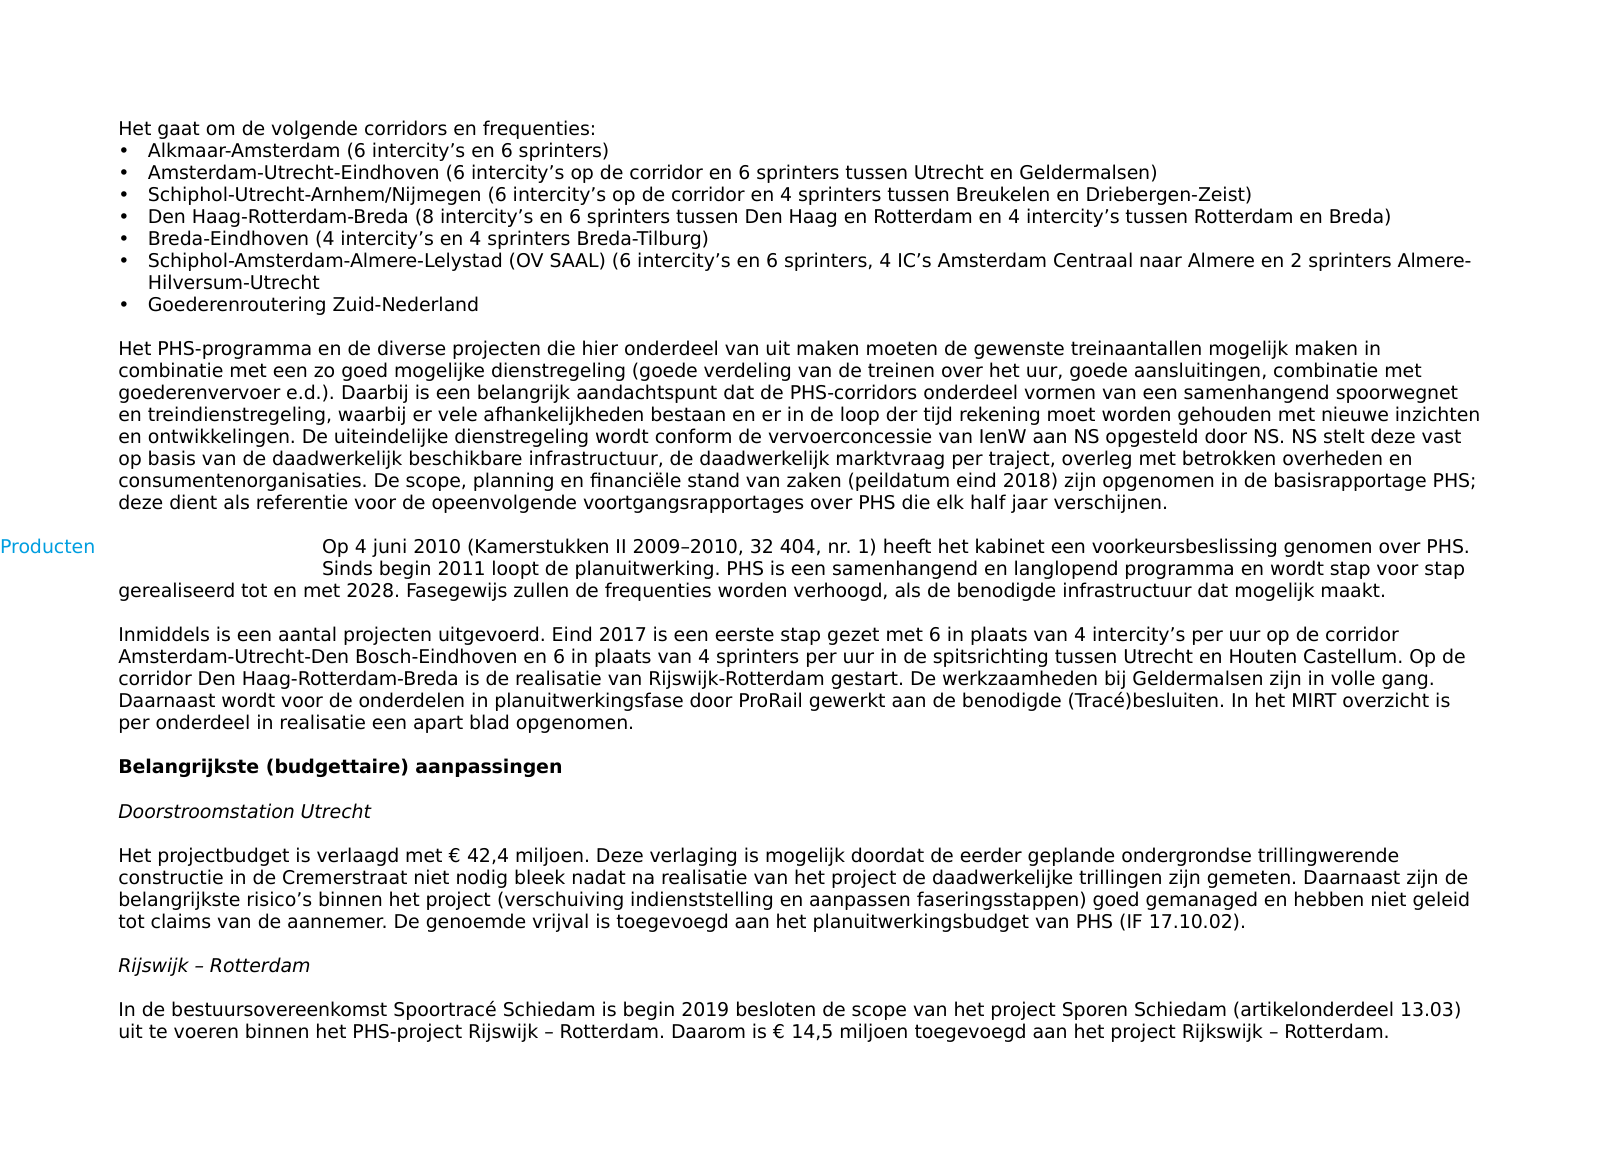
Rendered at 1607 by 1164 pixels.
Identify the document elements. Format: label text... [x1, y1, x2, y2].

text • Schiphol-Amsterdam-Almere-Lelystad (OV SAAL) (6 intercity’s en 6 sprinters, 4 IC’s Amsterdam Centraal naar Almere en 2 sprinters Almere-Hilversum-Utrecht [118, 250, 1488, 294]
text • Den Haag-Rotterdam-Breda (8 intercity’s en 6 sprinters tussen Den Haag en Rotterdam en 4 intercity’s tussen Rotterdam en Breda) [118, 206, 1488, 228]
text • Breda-Eindhoven (4 intercity’s en 4 sprinters Breda-Tilburg) [118, 228, 1488, 250]
text In de bestuursovereenkomst Spoortracé Schiedam is begin 2019 besloten de scope van het project Sporen Schiedam (artikelonderdeel 13.03) uit te voeren binnen het PHS-project Rijswijk – Rotterdam. Daarom is € 14,5 miljoen toegevoegd aan het project Rijkswijk – Rotterdam. [118, 999, 1488, 1043]
text Het projectbudget is verlaagd met € 42,4 miljoen. Deze verlaging is mogelijk doordat de eerder geplande ondergrondse trillingwerende constructie in de Cremerstraat niet nodig bleek nadat na realisatie van het project de daadwerkelijke trillingen zijn gemeten. Daarnaast zijn de belangrijkste risico’s binnen het project (verschuiving indienststelling en aanpassen faseringsstappen) goed gemanaged en hebben niet geleid tot claims van de aannemer. De genoemde vrijval is toegevoegd aan het planuitwerkingsbudget van PHS (IF 17.10.02). [118, 845, 1488, 933]
text • Amsterdam-Utrecht-Eindhoven (6 intercity’s op de corridor en 6 sprinters tussen Utrecht en Geldermalsen) [118, 162, 1488, 184]
text Het PHS-programma en de diverse projecten die hier onderdeel van uit maken moeten de gewenste treinaantallen mogelijk maken in combinatie met een zo goed mogelijke dienstregeling (goede verdeling van de treinen over het uur, goede aansluitingen, combinatie met goederenvervoer e.d.). Daarbij is een belangrijk aandachtspunt dat de PHS-corridors onderdeel vormen van een samenhangend spoorwegnet en treindienstregeling, waarbij er vele afhankelijkheden bestaan en er in de loop der tijd rekening moet worden gehouden met nieuwe inzichten en ontwikkelingen. De uiteindelijke dienstregeling wordt conform de vervoerconcessie van IenW aan NS opgesteld door NS. NS stelt deze vast op basis van de daadwerkelijk beschikbare infrastructuur, de daadwerkelijk marktvraag per traject, overleg met betrokken overheden en consumentenorganisaties. De scope, planning en financiële stand van zaken (peildatum eind 2018) zijn opgenomen in de basisrapportage PHS; deze dient als referentie voor de opeenvolgende voortgangsrapportages over PHS die elk half jaar verschijnen. [118, 338, 1488, 514]
subtitle Rijswijk – Rotterdam [118, 955, 1488, 977]
subtitle Doorstroomstation Utrecht [118, 801, 1488, 822]
text • Goederenroutering Zuid-Nederland [118, 294, 1488, 316]
subtitle Belangrijkste (budgettaire) aanpassingen [118, 756, 1488, 778]
text • Schiphol-Utrecht-Arnhem/Nijmegen (6 intercity’s op de corridor en 4 sprinters tussen Breukelen en Driebergen-Zeist) [118, 184, 1488, 206]
text Inmiddels is een aantal projecten uitgevoerd. Eind 2017 is een eerste stap gezet met 6 in plaats van 4 intercity’s per uur op de corridor Amsterdam-Utrecht-Den Bosch-Eindhoven en 6 in plaats van 4 sprinters per uur in de spitsrichting tussen Utrecht en Houten Castellum. Op de corridor Den Haag-Rotterdam-Breda is de realisatie van Rijswijk-Rotterdam gestart. De werkzaamheden bij Geldermalsen zijn in volle gang. Daarnaast wordt voor de onderdelen in planuitwerkingsfase door ProRail gewerkt aan de benodigde (Tracé)besluiten. In het MIRT overzicht is per onderdeel in realisatie een apart blad opgenomen. [118, 624, 1488, 734]
text Producten [0, 536, 322, 558]
text Het gaat om de volgende corridors en frequenties: [118, 118, 1488, 140]
text Op 4 juni 2010 (Kamerstukken II 2009–2010, 32 404, nr. 1) heeft het kabinet een voorkeursbeslissing genomen over PHS. Sinds begin 2011 loopt de planuitwerking. PHS is een samenhangend en langlopend programma en wordt stap voor stap gerealiseerd tot en met 2028. Fasegewijs zullen de frequenties worden verhoogd, als de benodigde infrastructuur dat mogelijk maakt. [0, 536, 1488, 602]
text • Alkmaar-Amsterdam (6 intercity’s en 6 sprinters) [118, 140, 1488, 162]
